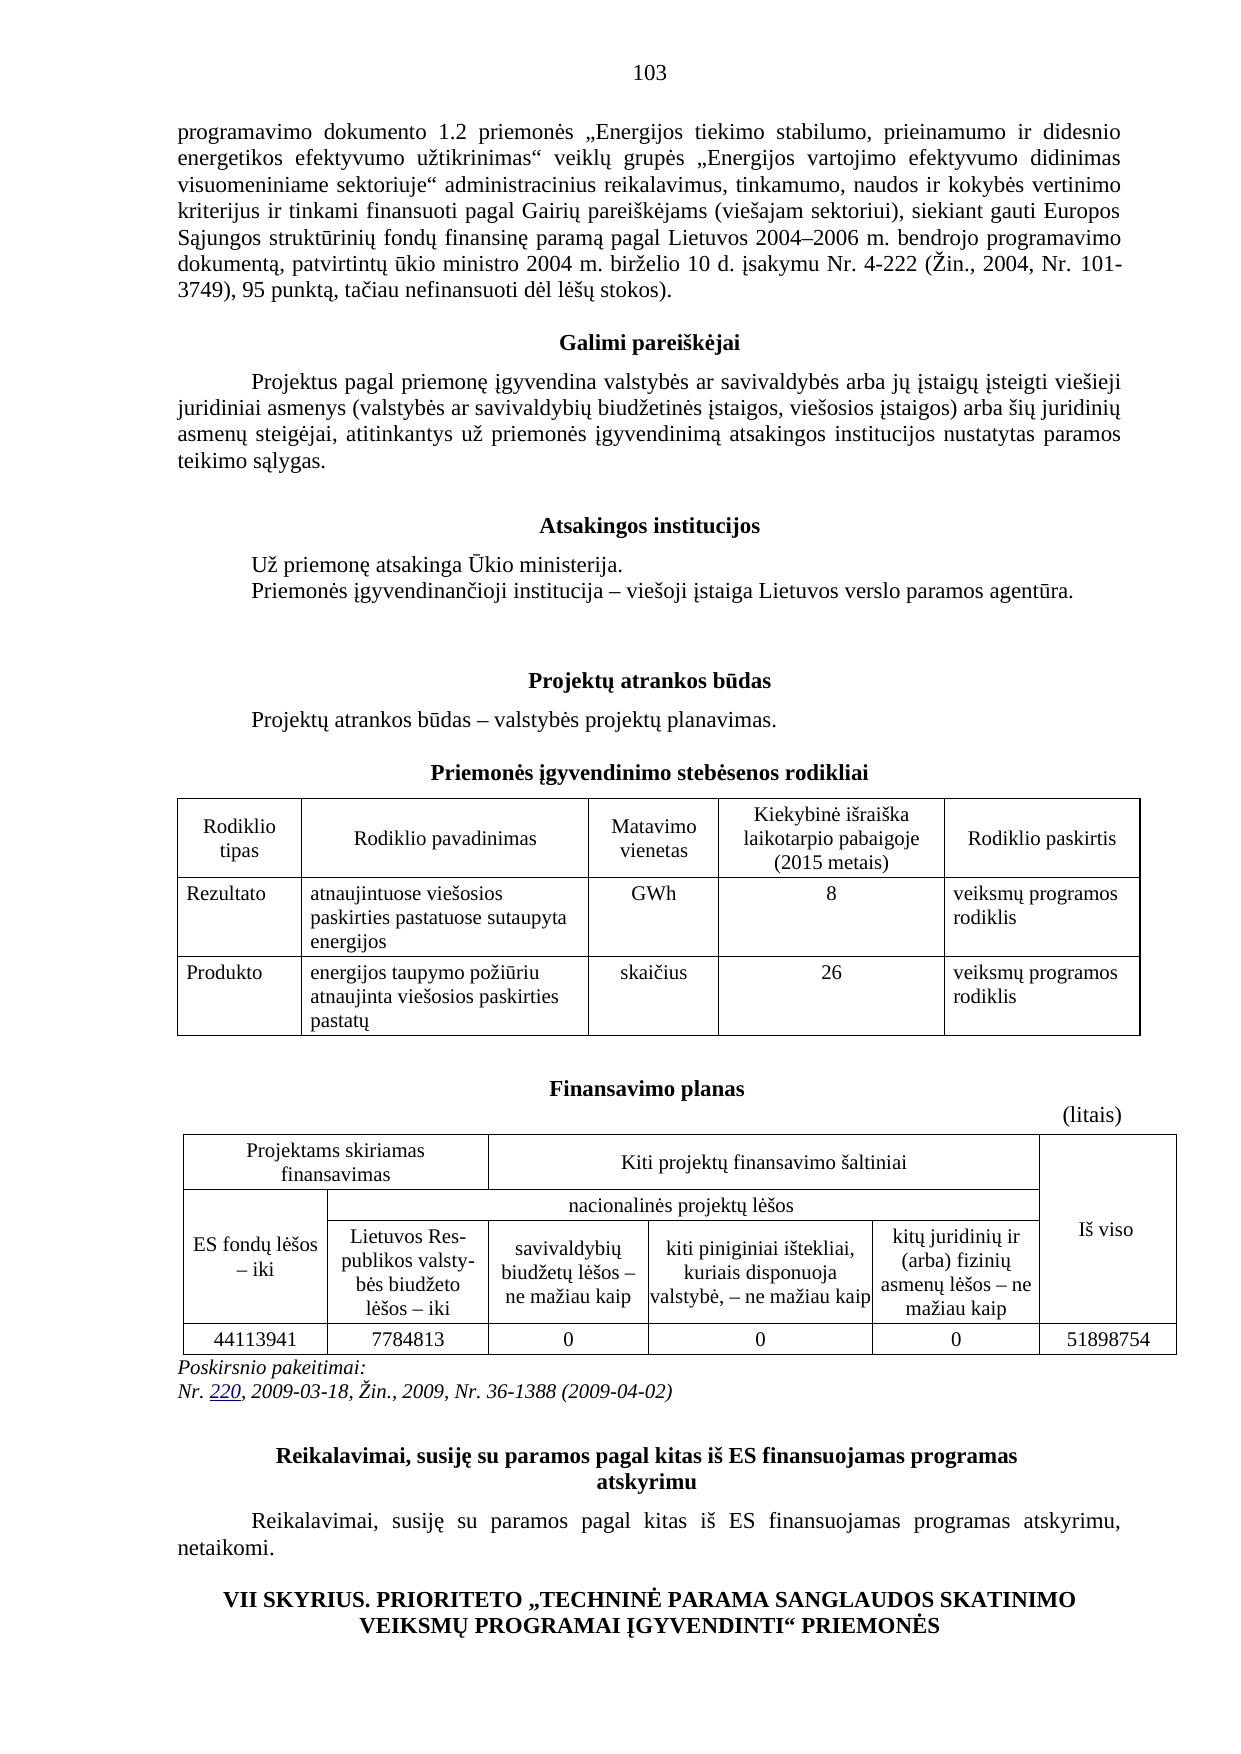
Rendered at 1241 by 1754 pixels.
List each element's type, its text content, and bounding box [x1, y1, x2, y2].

table_cell kitų juridinių ir (arba) fizinių asmenų lėšos – ne mažiau kaip [873, 1221, 1039, 1323]
table_cell 7784813 [328, 1324, 488, 1354]
table_header Iš viso [1040, 1135, 1176, 1323]
table_cell ES fondų lėšos – iki [184, 1190, 327, 1323]
table_header Kiekybinė išraiška laikotarpio pabaigoje (2015 metais) [719, 799, 944, 877]
table_cell nacionalinės projektų lėšos [328, 1190, 1039, 1220]
text Finansavimo planas [177, 1075, 1122, 1101]
table_header Rodiklio pavadinimas [302, 799, 588, 877]
table_cell Lietuvos Res­publikos valsty­bės biudžeto lėšos – iki [328, 1221, 488, 1323]
text Poskirsnio pakeitimai: [177, 1355, 1122, 1379]
table_cell GWh [589, 878, 718, 956]
table_header Matavimo vienetas [589, 799, 718, 877]
table_header Kiti projektų finansavimo šaltiniai [489, 1135, 1039, 1189]
table_cell veiksmų programos rodiklis [945, 957, 1139, 1035]
text Projektus pagal priemonę įgyvendina valstybės ar savivaldybės arba jų įstaigų įsteigti viešieji juridiniai asmenys (valstybės ar savivaldybių biudžetinės įstaigos, viešosios įstaigos) arba šių juridinių asmenų steigėjai, atitinkantys už priemonės įgyvendinimą atsakingos institucijos nustatytas paramos teikimo sąlygas. [177, 368, 1122, 473]
text Priemonės įgyvendinimo stebėsenos rodikliai [177, 759, 1122, 785]
text Reikalavimai, susiję su paramos pagal kitas iš ES finansuojamas programas atskyrimu, netaikomi. [177, 1507, 1122, 1560]
text VII SKYRIUS. PRIORITETO „TECHNINĖ PARAMA SANGLAUDOS SKATINIMO VEIKSMŲ PROGRAMAI ĮGYVENDINTI“ PRIEMONĖS [177, 1586, 1122, 1639]
text Nr. 220, 2009-03-18, Žin., 2009, Nr. 36-1388 (2009-04-02) [177, 1379, 1122, 1403]
table_cell savivaldybių biudžetų lėšos – ne mažiau kaip [489, 1221, 648, 1323]
table_cell kiti piniginiai ištekliai, kuriais disponuoja valstybė, – ne mažiau kaip [649, 1221, 872, 1323]
table_cell veiksmų programos rodiklis [945, 878, 1139, 956]
table_cell skaičius [589, 957, 718, 1035]
text Projektų atrankos būdas – valstybės projektų planavimas. [177, 706, 1122, 733]
table_header Rodiklio paskirtis [945, 799, 1139, 877]
text Galimi pareiškėjai [177, 329, 1122, 355]
table_cell 51898754 [1040, 1324, 1176, 1354]
text programavimo dokumento 1.2 priemonės „Energijos tiekimo stabilumo, prieinamumo ir didesnio energetikos efektyvumo užtikrinimas“ veiklų grupės „Energijos vartojimo efektyvumo didinimas visuomeniniame sektoriuje“ administracinius reikalavimus, tinkamumo, naudos ir kokybės vertinimo kriterijus ir tinkami finansuoti pagal Gairių pareiškėjams (viešajam sektoriui), siekiant gauti Europos Sąjungos struktūrinių fondų finansinę paramą pagal Lietuvos 2004–2006 m. bendrojo programavimo dokumentą, patvirtintų ūkio ministro 2004 m. birželio 10 d. įsakymu Nr. 4-222 (Žin., 2004, Nr. 101-3749), 95 punktą, tačiau nefinansuoti dėl lėšų stokos). [177, 118, 1122, 303]
text Projektų atrankos būdas [177, 667, 1122, 694]
text Atsakingos institucijos [177, 512, 1122, 538]
text (litais) [177, 1101, 1122, 1128]
table_cell 8 [719, 878, 944, 956]
text Reikalavimai, susiję su paramos pagal kitas iš ES finansuojamas programas atskyrimu [177, 1442, 1122, 1495]
table_cell 0 [489, 1324, 648, 1354]
table_cell energijos taupymo požiūriu atnau­jinta viešosios paskirties pastatų [302, 957, 588, 1035]
table_cell 26 [719, 957, 944, 1035]
table_cell 0 [873, 1324, 1039, 1354]
table_cell atnaujintuose viešosios paskirties pastatuose sutaupyta energijos [302, 878, 588, 956]
table_cell Rezultato [178, 878, 301, 956]
table_header Projektams skiriamas finansavimas [184, 1135, 488, 1189]
table_cell 0 [649, 1324, 872, 1354]
table_cell 44113941 [184, 1324, 327, 1354]
table_cell Produkto [178, 957, 301, 1035]
text Už priemonę atsakinga Ūkio ministerija. [177, 551, 1122, 577]
table_header Rodiklio tipas [178, 799, 301, 877]
text Priemonės įgyvendinančioji institucija – viešoji įstaiga Lietuvos verslo paramos agentūra. [177, 577, 1122, 604]
